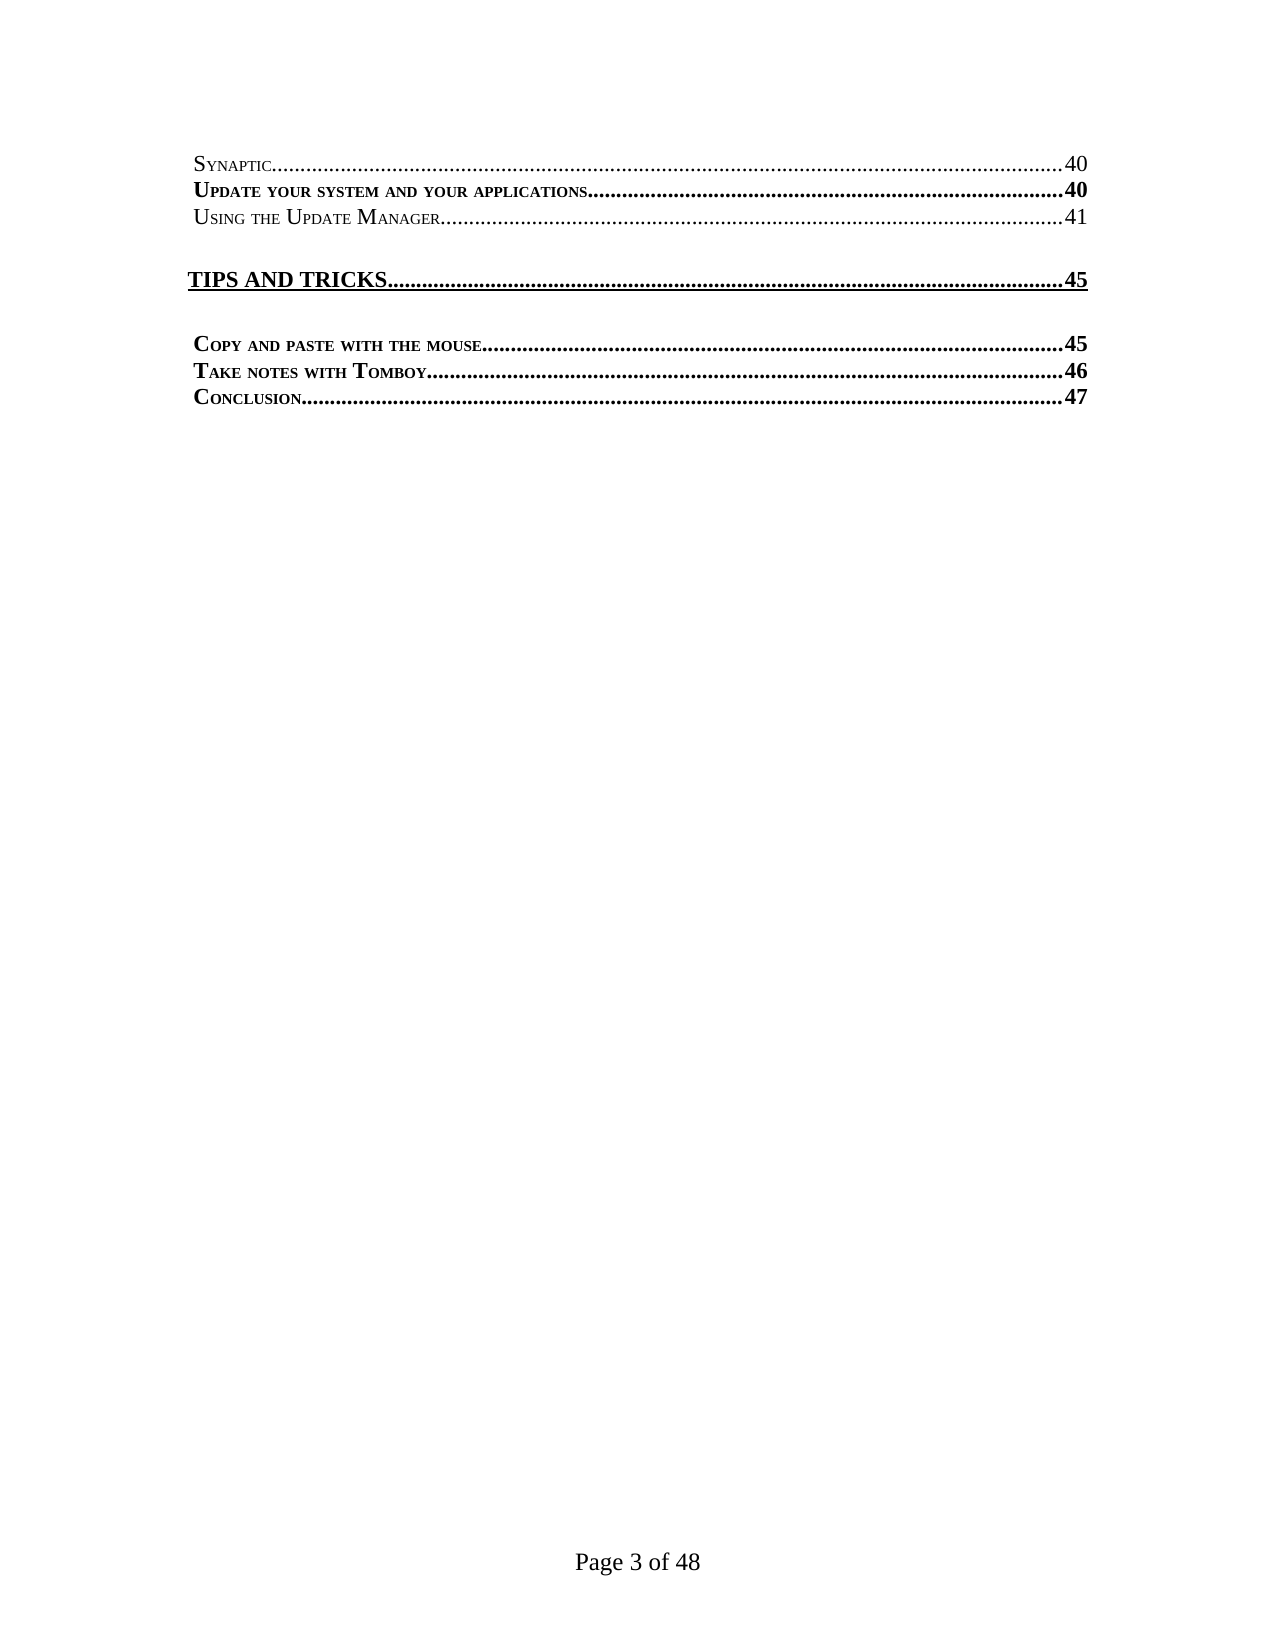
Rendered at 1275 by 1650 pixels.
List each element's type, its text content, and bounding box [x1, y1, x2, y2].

text Conclusion 47 [187, 383, 1087, 409]
text Take notes with Tomboy 46 [187, 357, 1087, 383]
text Copy and paste with the mouse 45 [187, 330, 1087, 357]
text Tips and Tricks 45 [187, 267, 1087, 289]
text Using the Update Manager 41 [187, 203, 1087, 229]
text Synaptic 40 [187, 150, 1087, 176]
text Update your system and your applications 40 [187, 176, 1087, 203]
